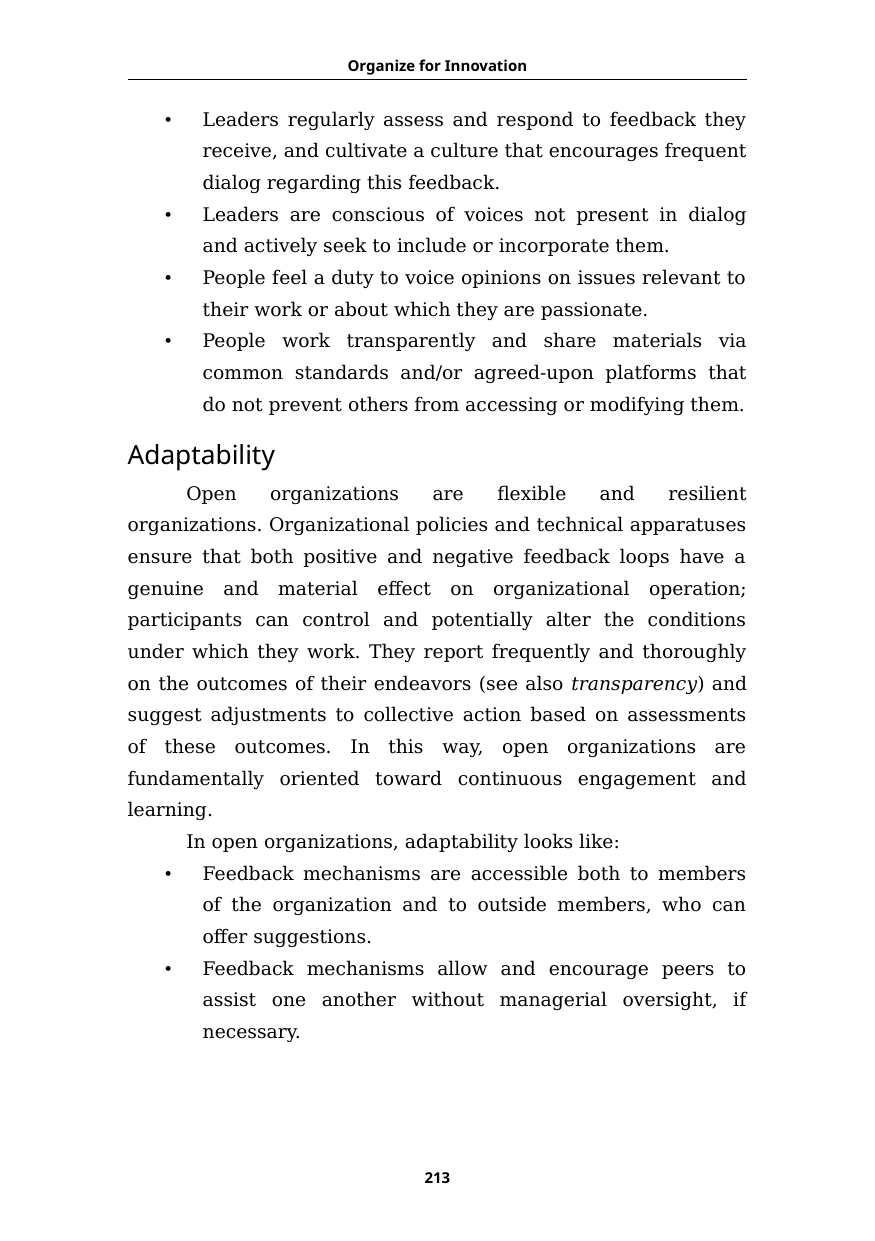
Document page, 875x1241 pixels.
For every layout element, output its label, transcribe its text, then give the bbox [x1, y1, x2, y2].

subtitle Adaptability [127, 440, 747, 470]
list Feedback mechanisms are accessible both to members of the organization and to outside members, who can offer suggestions. [165, 863, 747, 948]
list Feedback mechanisms allow and encourage peers to assist one another without managerial oversight, if necessary. [165, 958, 747, 1043]
text In open organizations, adaptability looks like: [127, 831, 747, 853]
text Open organizations are flexible and resilient organizations. Organizational policies and technical apparatuses ensure that both positive and negative feedback loops have a genuine and material effect on organizational operation; participants can control and potentially alter the conditions under which they work. They report frequently and thoroughly on the outcomes of their endeavors (see also transparency) and suggest adjustments to collective action based on assessments of these outcomes. In this way, open organizations are fundamentally oriented toward continuous engagement and learning. [127, 483, 747, 821]
list People work transparently and share materials via common standards and/or agreed-upon platforms that do not prevent others from accessing or modifying them. [165, 330, 747, 416]
list People feel a duty to voice opinions on issues relevant to their work or about which they are passionate. [165, 267, 747, 321]
list Leaders are conscious of voices not present in dialog and actively seek to include or incorporate them. [165, 204, 747, 257]
list Leaders regularly assess and respond to feedback they receive, and cultivate a culture that encourages frequent dialog regarding this feedback. [165, 109, 747, 194]
